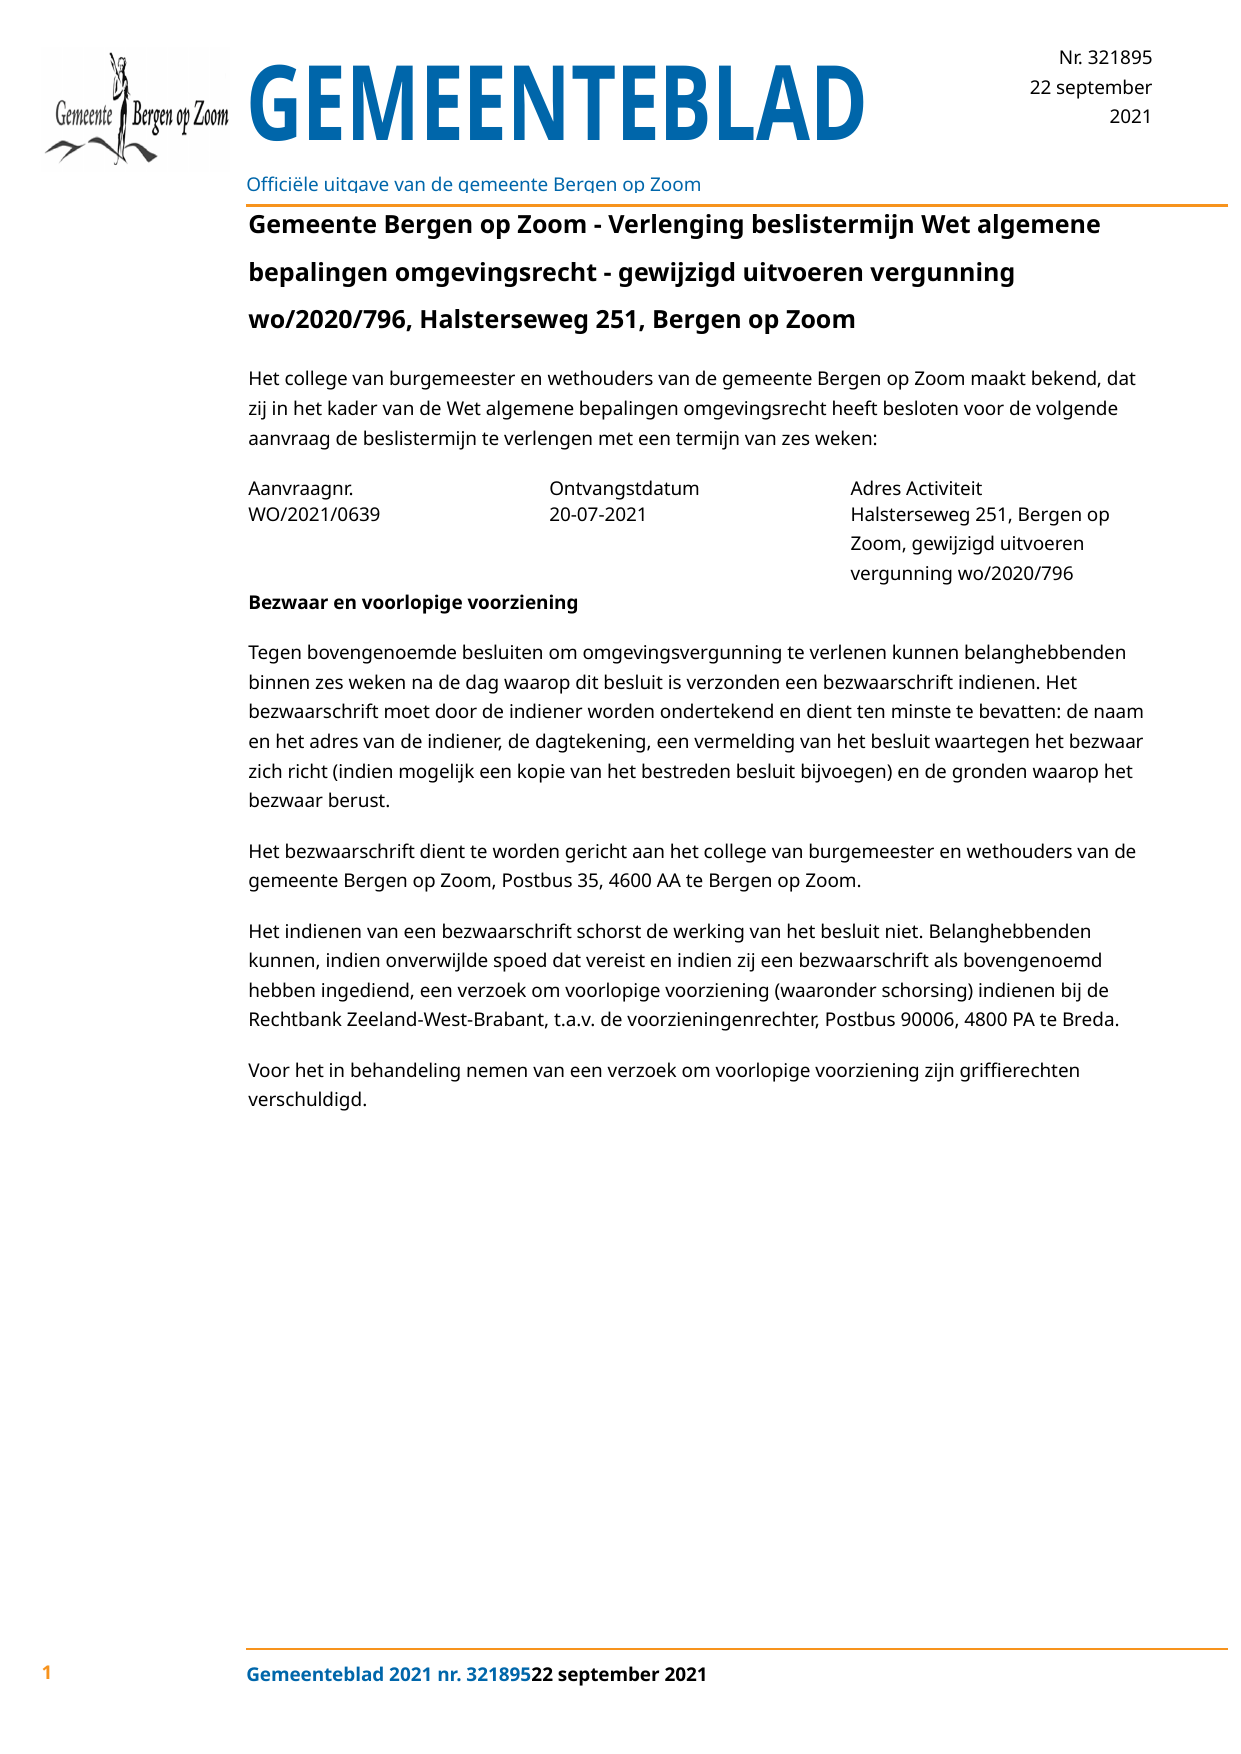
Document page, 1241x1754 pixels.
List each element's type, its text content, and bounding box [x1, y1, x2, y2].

table_header Ontvangstdatum [549, 475, 850, 501]
text Het bezwaarschrift dient te worden gericht aan het college van burgemeester en wethouders van de gemeente Bergen op Zoom, Postbus 35, 4600 AA te Bergen op Zoom. [248, 838, 1152, 893]
text Het indienen van een bezwaarschrift schorst de werking van het besluit niet. Belanghebbenden kunnen, indien onverwijlde spoed dat vereist en indien zij een bezwaarschrift als bovengenoemd hebben ingediend, een verzoek om voorlopige voorziening (waaronder schorsing) indienen bij de Rechtbank Zeeland-West-Brabant, t.a.v. de voorzieningenrechter, Postbus 90006, 4800 PA te Breda. [248, 918, 1152, 1032]
table_header Adres Activiteit [850, 475, 1152, 501]
table_cell Halsterseweg 251, Bergen op Zoom, gewijzigd uitvoeren vergunning wo/2020/796 [850, 501, 1152, 586]
text Tegen bovengenoemde besluiten om omgevingsvergunning te verlenen kunnen belanghebbenden binnen zes weken na de dag waarop dit besluit is verzonden een bezwaarschrift indienen. Het bezwaarschrift moet door de indiener worden ondertekend en dient ten minste te bevatten: de naam en het adres van de indiener, de dagtekening, een vermelding van het besluit waartegen het bezwaar zich richt (indien mogelijk een kopie van het bestreden besluit bijvoegen) en de gronden waarop het bezwaar berust. [248, 639, 1152, 813]
table_header Aanvraagnr. [248, 475, 549, 501]
text Voor het in behandeling nemen van een verzoek om voorlopige voorziening zijn griffierechten verschuldigd. [248, 1057, 1152, 1112]
picture [41, 47, 231, 172]
table_cell 20-07-2021 [549, 501, 850, 586]
text Bezwaar en voorlopige voorziening [248, 589, 1152, 615]
text Het college van burgemeester en wethouders van de gemeente Bergen op Zoom maakt bekend, dat zij in het kader van de Wet algemene bepalingen omgevingsrecht heeft besloten voor de volgende aanvraag de beslistermijn te verlengen met een termijn van zes weken: [248, 366, 1152, 450]
text Gemeente Bergen op Zoom - Verlenging beslistermijn Wet algemene bepalingen omgevingsrecht - gewijzigd uitvoeren vergunning wo/2020/796, Halsterseweg 251, Bergen op Zoom [248, 207, 1152, 336]
table_cell WO/2021/0639 [248, 501, 549, 586]
